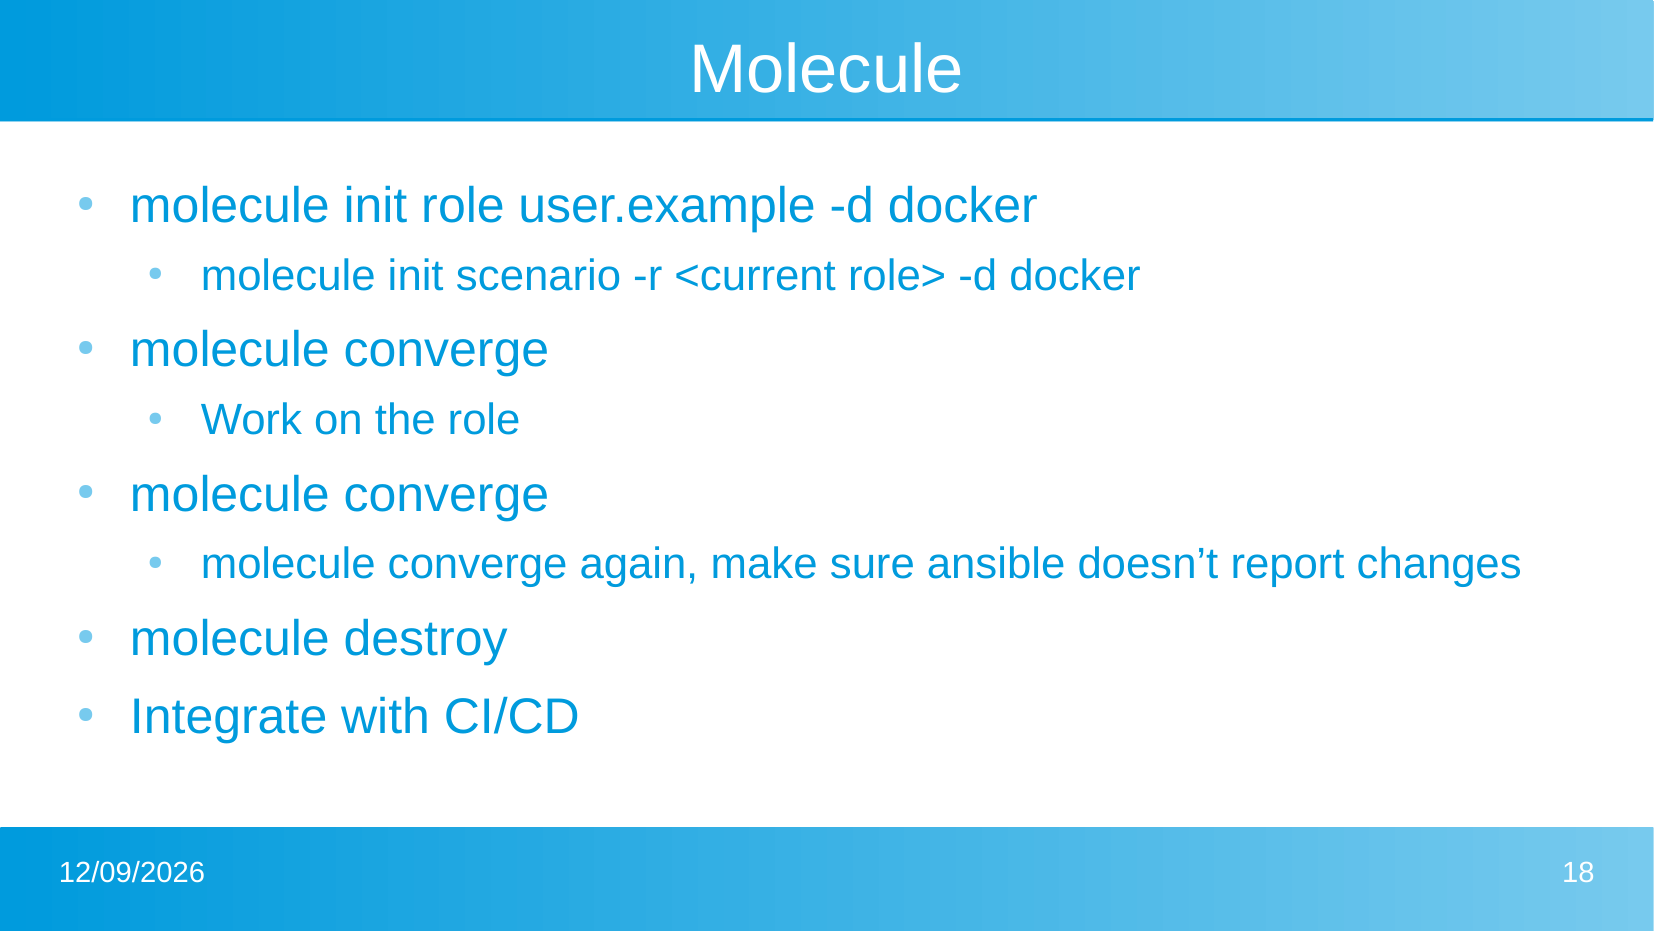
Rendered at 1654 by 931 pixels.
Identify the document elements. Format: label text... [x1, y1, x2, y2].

list molecule init role user.example -d docker molecule init scenario -r <current role> -d docker molecule converge Work on the role molecule converge molecule converge again, make sure ansible doesn’t report changes molecule destroy Integrate with CI/CD [59, 177, 1595, 768]
title Molecule [59, 29, 1595, 108]
